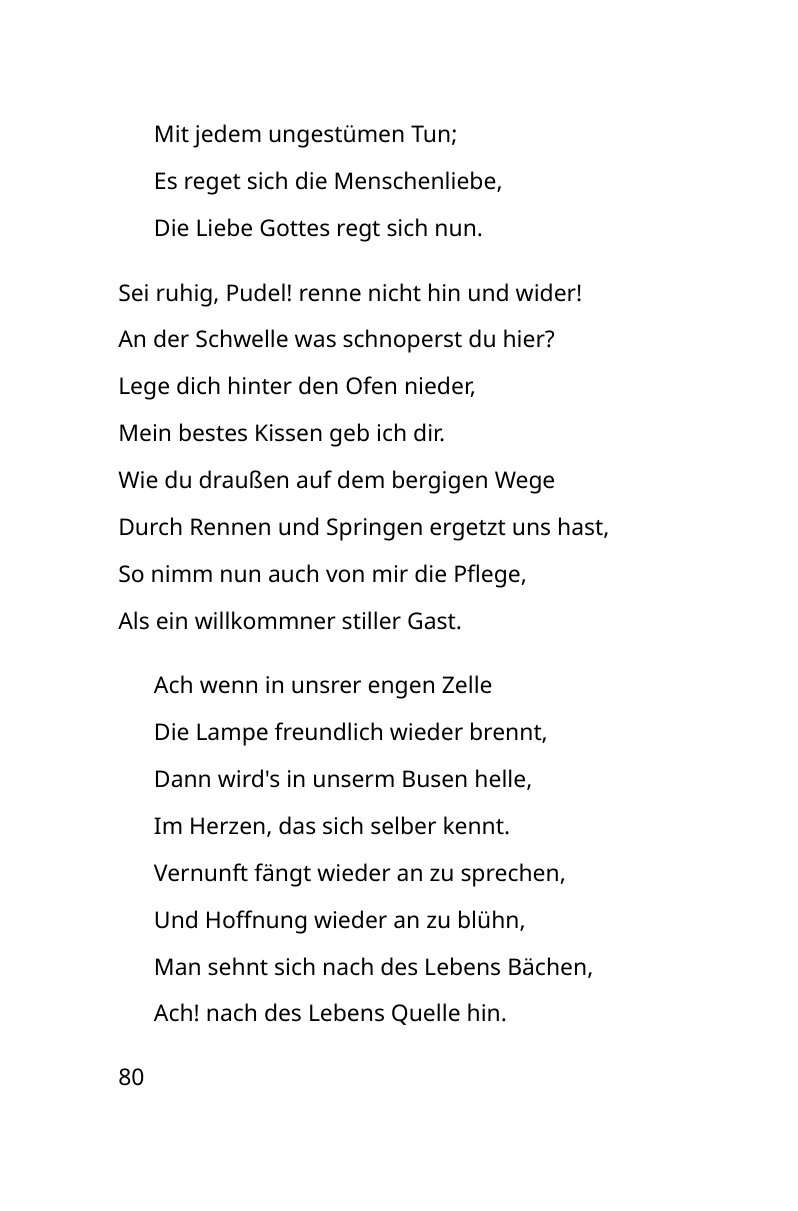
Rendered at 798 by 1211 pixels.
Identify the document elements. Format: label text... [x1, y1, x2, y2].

text Mit jedem ungestümen Tun; Es reget sich die Menschenliebe, Die Liebe Gottes regt sich nun. [118, 118, 679, 243]
text Sei ruhig, Pudel! renne nicht hin und wider! An der Schwelle was schnoperst du hier? Lege dich hinter den Ofen nieder, Mein bestes Kissen geb ich dir. Wie du draußen auf dem bergigen Wege Durch Rennen und Springen ergetzt uns hast, So nimm nun auch von mir die Pflege, Als ein willkommner stiller Gast. [118, 276, 679, 636]
text Ach wenn in unsrer engen Zelle Die Lampe freundlich wieder brennt, Dann wird's in unserm Busen helle, Im Herzen, das sich selber kennt. Vernunft fängt wieder an zu sprechen, Und Hoffnung wieder an zu blühn, Man sehnt sich nach des Lebens Bächen, Ach! nach des Lebens Quelle hin. [118, 669, 679, 1028]
